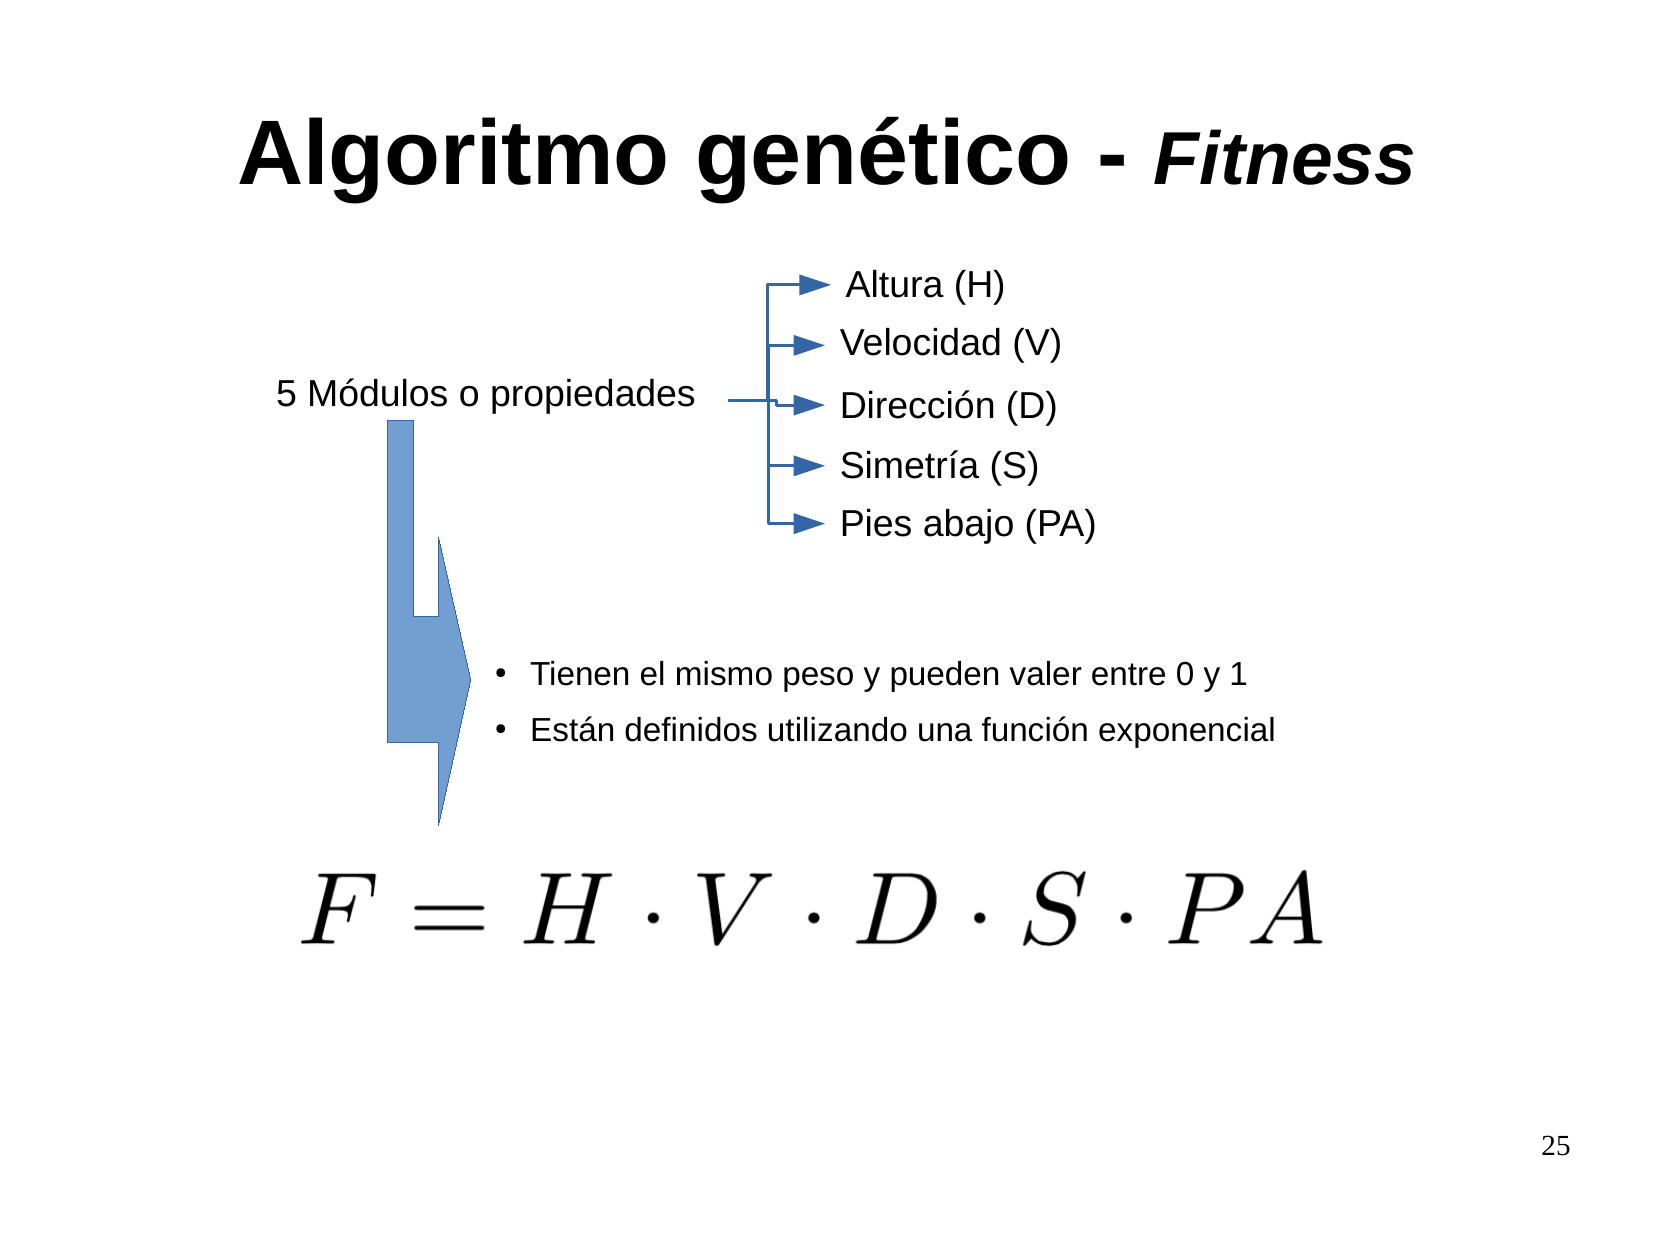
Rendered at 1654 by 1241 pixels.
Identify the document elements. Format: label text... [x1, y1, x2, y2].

text_box Velocidad (V) [825, 313, 1096, 376]
text_box Tienen el mismo peso y pueden valer entre 0 y 1 Están definidos utilizando una función exponencial [480, 630, 1441, 766]
text_box 5 Módulos o propiedades [261, 364, 729, 436]
text_box Dirección (D) [825, 376, 1126, 434]
text_box Pies abajo (PA) [825, 495, 1156, 553]
picture [285, 855, 1350, 975]
text_box Simetría (S) [825, 437, 1111, 495]
text_box [387, 420, 471, 826]
text_box Altura (H) [830, 256, 1071, 313]
title Algoritmo genético - Fitness [82, 49, 1571, 257]
